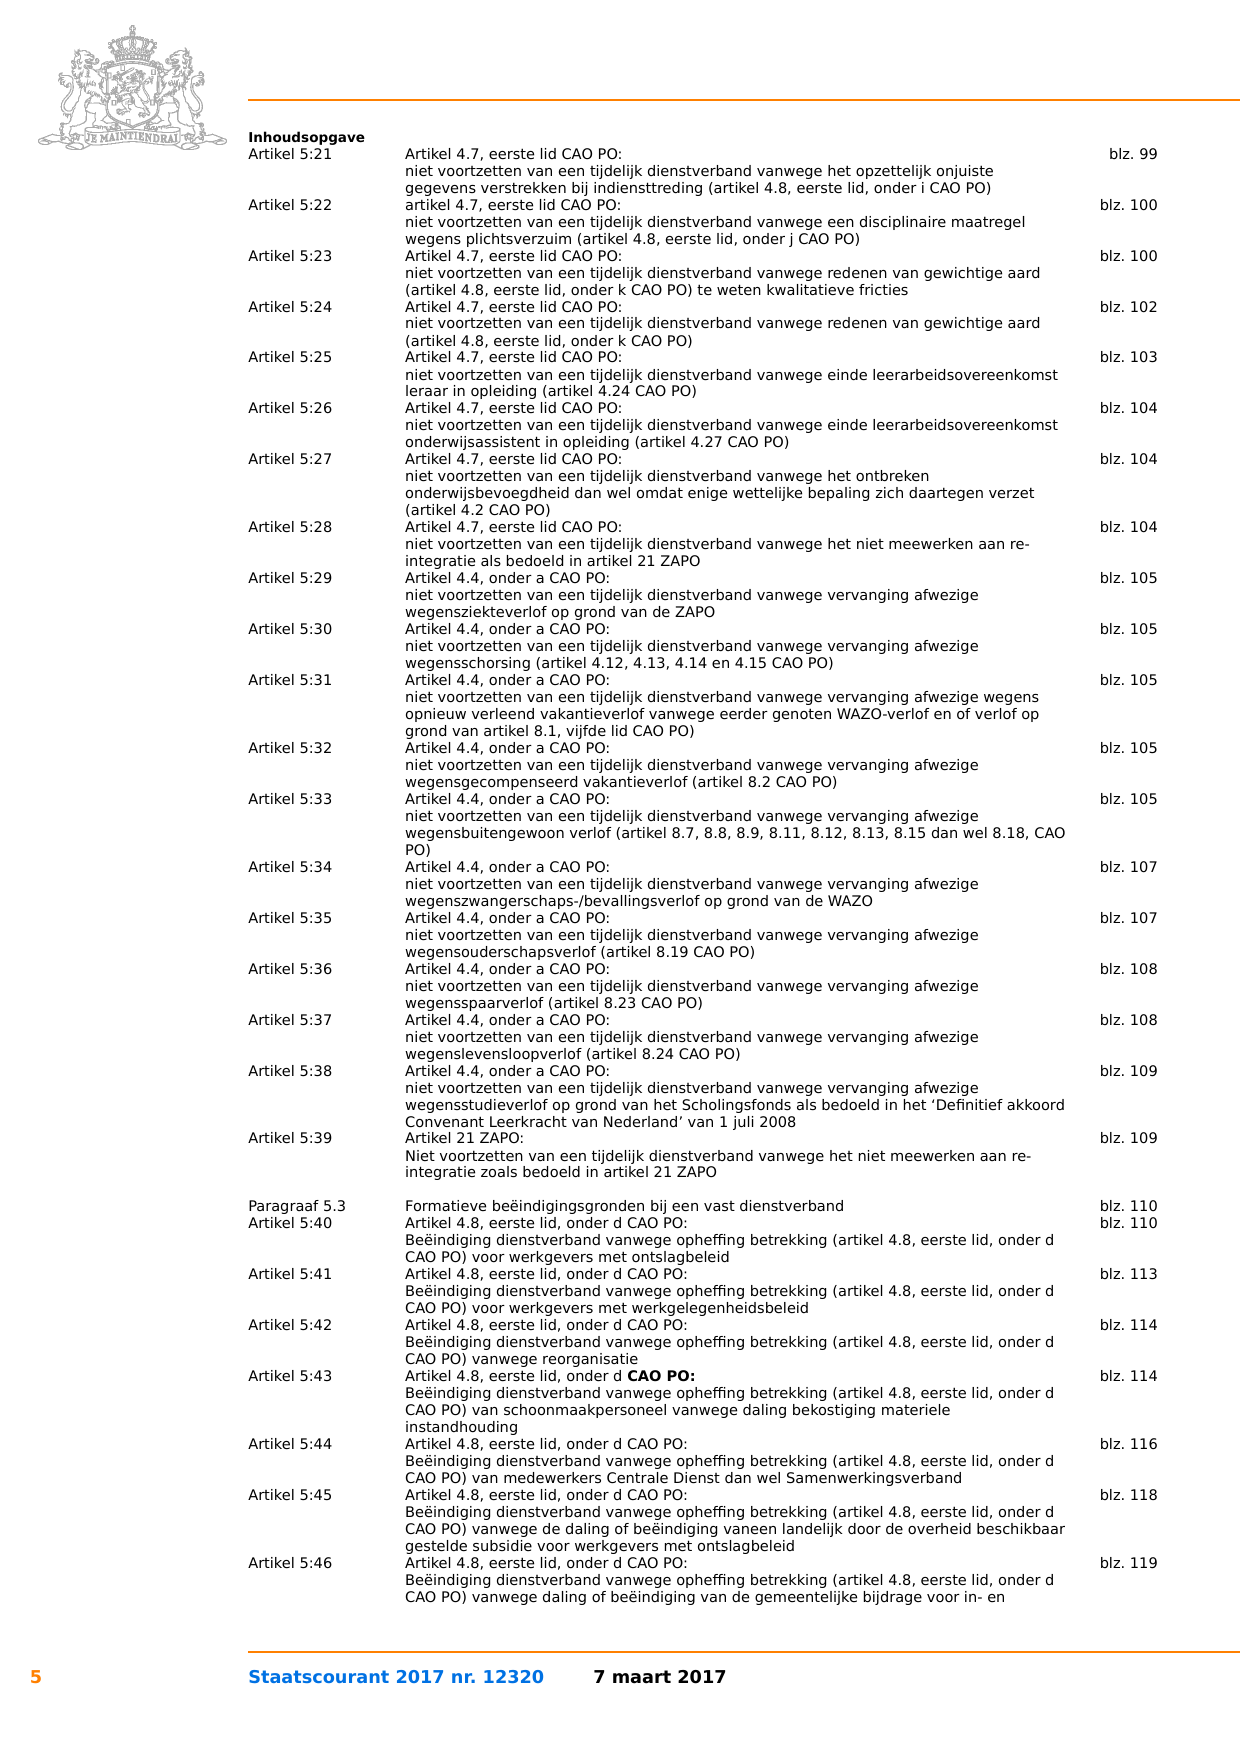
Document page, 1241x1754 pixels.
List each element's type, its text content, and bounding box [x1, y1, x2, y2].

table_cell [1073, 1572, 1163, 1606]
table_cell niet voortzetten van een tijdelijk dienstverband vanwege vervanging afwezige wegensbuitengewoon verlof (artikel 8.7, 8.8, 8.9, 8.11, 8.12, 8.13, 8.15 dan wel 8.18, CAO PO) [399, 808, 1072, 859]
table_cell [248, 1080, 399, 1130]
table_cell Artikel 5:26 [248, 400, 399, 417]
table_cell blz. 105 [1073, 570, 1163, 587]
table_cell Artikel 4.7, eerste lid CAO PO: [399, 451, 1072, 468]
table_cell blz. 110 [1073, 1198, 1163, 1215]
table_cell [1073, 265, 1163, 298]
table_cell [248, 1148, 399, 1181]
table_cell niet voortzetten van een tijdelijk dienstverband vanwege vervanging afwezige wegensstudieverlof op grond van het Scholingsfonds als bedoeld in het ‘Definitief akkoord Convenant Leerkracht van Nederland’ van 1 juli 2008 [399, 1080, 1072, 1130]
table_cell [248, 366, 399, 400]
table_cell niet voortzetten van een tijdelijk dienstverband vanwege redenen van gewichtige aard (artikel 4.8, eerste lid, onder k CAO PO) te weten kwalitatieve fricties [399, 265, 1072, 298]
table_cell Beëindiging dienstverband vanwege opheffing betrekking (artikel 4.8, eerste lid, onder d CAO PO) vanwege de daling of beëindiging vaneen landelijk door de overheid beschikbaar gestelde subsidie voor werkgevers met ontslagbeleid [399, 1504, 1072, 1555]
table_cell niet voortzetten van een tijdelijk dienstverband vanwege vervanging afwezige wegensouderschapsverlof (artikel 8.19 CAO PO) [399, 927, 1072, 961]
table_cell [248, 468, 399, 519]
table_cell Artikel 5:38 [248, 1063, 399, 1079]
table_cell blz. 99 [1073, 146, 1163, 163]
table_cell Beëindiging dienstverband vanwege opheffing betrekking (artikel 4.8, eerste lid, onder d CAO PO) voor werkgevers met ontslagbeleid [399, 1232, 1072, 1266]
table_cell [248, 265, 399, 298]
table_cell niet voortzetten van een tijdelijk dienstverband vanwege vervanging afwezige wegenslevensloopverlof (artikel 8.24 CAO PO) [399, 1029, 1072, 1062]
table_cell blz. 100 [1073, 197, 1163, 213]
table_cell [1073, 1232, 1163, 1266]
table_cell Artikel 4.4, onder a CAO PO: [399, 621, 1072, 638]
table_cell niet voortzetten van een tijdelijk dienstverband vanwege einde leerarbeidsovereenkomst onderwijsassistent in opleiding (artikel 4.27 CAO PO) [399, 417, 1072, 451]
table_cell [1073, 1029, 1163, 1062]
table_cell [1073, 163, 1163, 197]
table_cell [1073, 689, 1163, 740]
table_cell [248, 689, 399, 740]
table_cell Artikel 4.4, onder a CAO PO: [399, 740, 1072, 757]
table_cell [1073, 1181, 1163, 1198]
table_cell [1073, 927, 1163, 961]
table_cell Artikel 4.4, onder a CAO PO: [399, 672, 1072, 689]
table_cell [1073, 808, 1163, 859]
table_cell niet voortzetten van een tijdelijk dienstverband vanwege vervanging afwezige wegensziekteverlof op grond van de ZAPO [399, 587, 1072, 621]
table_cell [248, 978, 399, 1012]
table_cell Artikel 4.4, onder a CAO PO: [399, 910, 1072, 927]
table_cell [1073, 876, 1163, 910]
table_cell Artikel 5:46 [248, 1555, 399, 1572]
table_cell [399, 1181, 1072, 1198]
table_cell [248, 808, 399, 859]
table_cell blz. 113 [1073, 1266, 1163, 1283]
table_cell Artikel 4.8, eerste lid, onder d CAO PO: [399, 1555, 1072, 1572]
table_cell [248, 927, 399, 961]
table_cell [1073, 1504, 1163, 1555]
table_cell artikel 4.7, eerste lid CAO PO: [399, 197, 1072, 213]
table_cell Beëindiging dienstverband vanwege opheffing betrekking (artikel 4.8, eerste lid, onder d CAO PO) van medewerkers Centrale Dienst dan wel Samenwerkingsverband [399, 1453, 1072, 1487]
table_cell Artikel 5:39 [248, 1130, 399, 1147]
table_cell blz. 110 [1073, 1215, 1163, 1232]
table_cell Artikel 4.7, eerste lid CAO PO: [399, 400, 1072, 417]
table_cell [1073, 214, 1163, 247]
table_cell Artikel 5:24 [248, 299, 399, 315]
table_cell [1073, 638, 1163, 672]
table_cell [248, 536, 399, 570]
table_cell [248, 1334, 399, 1368]
table_cell [248, 214, 399, 247]
table_cell blz. 105 [1073, 672, 1163, 689]
table_cell niet voortzetten van een tijdelijk dienstverband vanwege een disciplinaire maatregel wegens plichtsverzuim (artikel 4.8, eerste lid, onder j CAO PO) [399, 214, 1072, 247]
table_cell [1073, 1148, 1163, 1181]
table_cell [1073, 536, 1163, 570]
table_cell Artikel 5:23 [248, 248, 399, 264]
table_cell [248, 163, 399, 197]
table_cell niet voortzetten van een tijdelijk dienstverband vanwege het opzettelijk onjuiste gegevens verstrekken bij indiensttreding (artikel 4.8, eerste lid, onder i CAO PO) [399, 163, 1072, 197]
table_cell [248, 1572, 399, 1606]
table_cell Artikel 4.4, onder a CAO PO: [399, 791, 1072, 808]
table_cell blz. 114 [1073, 1368, 1163, 1385]
table_cell [248, 587, 399, 621]
table_cell Paragraaf 5.3 [248, 1198, 399, 1215]
table_cell niet voortzetten van een tijdelijk dienstverband vanwege het niet meewerken aan re-integratie als bedoeld in artikel 21 ZAPO [399, 536, 1072, 570]
table_cell [248, 1453, 399, 1487]
table_cell [1073, 468, 1163, 519]
picture [38, 25, 227, 150]
table_cell [1073, 366, 1163, 400]
table_cell blz. 107 [1073, 910, 1163, 927]
table_cell Artikel 4.8, eerste lid, onder d CAO PO: [399, 1368, 1072, 1385]
table_cell Artikel 5:45 [248, 1487, 399, 1504]
table_cell blz. 108 [1073, 961, 1163, 978]
table_cell [248, 1029, 399, 1062]
table_cell Artikel 5:37 [248, 1012, 399, 1028]
table_cell [248, 417, 399, 451]
table_cell niet voortzetten van een tijdelijk dienstverband vanwege vervanging afwezige wegensgecompenseerd vakantieverlof (artikel 8.2 CAO PO) [399, 757, 1072, 791]
table_cell blz. 103 [1073, 349, 1163, 366]
table_cell niet voortzetten van een tijdelijk dienstverband vanwege het ontbreken onderwijsbevoegdheid dan wel omdat enige wettelijke bepaling zich daartegen verzet (artikel 4.2 CAO PO) [399, 468, 1072, 519]
table_cell [248, 1283, 399, 1317]
table_cell [248, 638, 399, 672]
table_cell Artikel 4.8, eerste lid, onder d CAO PO: [399, 1436, 1072, 1453]
table_cell [1073, 978, 1163, 1012]
table_cell [1073, 1385, 1163, 1436]
table_cell niet voortzetten van een tijdelijk dienstverband vanwege vervanging afwezige wegensspaarverlof (artikel 8.23 CAO PO) [399, 978, 1072, 1012]
table_cell Artikel 5:22 [248, 197, 399, 213]
table_cell Artikel 5:35 [248, 910, 399, 927]
table_cell [248, 1181, 399, 1198]
table_cell Artikel 4.7, eerste lid CAO PO: [399, 248, 1072, 264]
table_cell Artikel 4.4, onder a CAO PO: [399, 570, 1072, 587]
table_cell Beëindiging dienstverband vanwege opheffing betrekking (artikel 4.8, eerste lid, onder d CAO PO) voor werkgevers met werkgelegenheidsbeleid [399, 1283, 1072, 1317]
table_cell blz. 107 [1073, 859, 1163, 876]
table_cell Artikel 5:40 [248, 1215, 399, 1232]
table_cell Artikel 5:29 [248, 570, 399, 587]
table_cell Artikel 4.7, eerste lid CAO PO: [399, 349, 1072, 366]
table_cell blz. 102 [1073, 299, 1163, 315]
table_cell niet voortzetten van een tijdelijk dienstverband vanwege vervanging afwezige wegens opnieuw verleend vakantieverlof vanwege eerder genoten WAZO-verlof en of verlof op grond van artikel 8.1, vijfde lid CAO PO) [399, 689, 1072, 740]
table_cell Artikel 5:30 [248, 621, 399, 638]
table_cell Artikel 4.7, eerste lid CAO PO: [399, 146, 1072, 163]
table_cell Artikel 5:36 [248, 961, 399, 978]
table_cell Artikel 4.8, eerste lid, onder d CAO PO: [399, 1266, 1072, 1283]
table_cell [1073, 1334, 1163, 1368]
table_cell Artikel 5:27 [248, 451, 399, 468]
table_cell blz. 108 [1073, 1012, 1163, 1028]
table_cell Artikel 21 ZAPO: [399, 1130, 1072, 1147]
table_cell Artikel 5:34 [248, 859, 399, 876]
table_cell Artikel 5:28 [248, 519, 399, 536]
table_cell Beëindiging dienstverband vanwege opheffing betrekking (artikel 4.8, eerste lid, onder d CAO PO) vanwege reorganisatie [399, 1334, 1072, 1368]
table_cell niet voortzetten van een tijdelijk dienstverband vanwege einde leerarbeidsovereenkomst leraar in opleiding (artikel 4.24 CAO PO) [399, 366, 1072, 400]
table_cell Artikel 4.4, onder a CAO PO: [399, 961, 1072, 978]
table_cell Artikel 5:21 [248, 146, 399, 163]
table_cell [1073, 315, 1163, 349]
table_cell Artikel 4.7, eerste lid CAO PO: [399, 519, 1072, 536]
table_cell [248, 315, 399, 349]
table_cell [248, 1232, 399, 1266]
table_cell Artikel 5:42 [248, 1317, 399, 1334]
table_cell [1073, 1283, 1163, 1317]
table_cell Artikel 5:31 [248, 672, 399, 689]
table_cell blz. 100 [1073, 248, 1163, 264]
table_cell blz. 105 [1073, 621, 1163, 638]
table_cell blz. 116 [1073, 1436, 1163, 1453]
table_cell [248, 1504, 399, 1555]
table_cell blz. 105 [1073, 740, 1163, 757]
table_cell Artikel 4.4, onder a CAO PO: [399, 1012, 1072, 1028]
table_cell [1073, 587, 1163, 621]
table_cell Artikel 4.8, eerste lid, onder d CAO PO: [399, 1317, 1072, 1334]
table_cell Artikel 5:32 [248, 740, 399, 757]
table_cell Beëindiging dienstverband vanwege opheffing betrekking (artikel 4.8, eerste lid, onder d CAO PO) van schoonmaakpersoneel vanwege daling bekostiging materiele instandhouding [399, 1385, 1072, 1436]
table_cell blz. 114 [1073, 1317, 1163, 1334]
table_cell Artikel 4.4, onder a CAO PO: [399, 1063, 1072, 1079]
table_cell [1073, 1453, 1163, 1487]
table_cell Beëindiging dienstverband vanwege opheffing betrekking (artikel 4.8, eerste lid, onder d CAO PO) vanwege daling of beëindiging van de gemeentelijke bijdrage voor in- en [399, 1572, 1072, 1606]
table_cell Artikel 5:43 [248, 1368, 399, 1385]
table_cell blz. 104 [1073, 451, 1163, 468]
table_cell Artikel 4.8, eerste lid, onder d CAO PO: [399, 1487, 1072, 1504]
table_header Inhoudsopgave [248, 130, 1163, 146]
table_cell [248, 876, 399, 910]
table_cell blz. 109 [1073, 1063, 1163, 1079]
table_cell Artikel 4.7, eerste lid CAO PO: [399, 299, 1072, 315]
table_cell Artikel 5:44 [248, 1436, 399, 1453]
table_cell blz. 119 [1073, 1555, 1163, 1572]
table_cell blz. 104 [1073, 519, 1163, 536]
table_cell [1073, 417, 1163, 451]
table_cell [248, 1385, 399, 1436]
table_cell blz. 118 [1073, 1487, 1163, 1504]
table_cell Formatieve beëindigingsgronden bij een vast dienstverband [399, 1198, 1072, 1215]
table_cell niet voortzetten van een tijdelijk dienstverband vanwege vervanging afwezige wegensschorsing (artikel 4.12, 4.13, 4.14 en 4.15 CAO PO) [399, 638, 1072, 672]
table_cell blz. 109 [1073, 1130, 1163, 1147]
table_cell Artikel 4.8, eerste lid, onder d CAO PO: [399, 1215, 1072, 1232]
table_cell Artikel 5:41 [248, 1266, 399, 1283]
table_cell blz. 105 [1073, 791, 1163, 808]
table_cell Artikel 4.4, onder a CAO PO: [399, 859, 1072, 876]
table_cell [248, 757, 399, 791]
table_cell Artikel 5:33 [248, 791, 399, 808]
table_cell [1073, 1080, 1163, 1130]
table_cell blz. 104 [1073, 400, 1163, 417]
table_cell Niet voortzetten van een tijdelijk dienstverband vanwege het niet meewerken aan re-integratie zoals bedoeld in artikel 21 ZAPO [399, 1148, 1072, 1181]
table_cell niet voortzetten van een tijdelijk dienstverband vanwege redenen van gewichtige aard (artikel 4.8, eerste lid, onder k CAO PO) [399, 315, 1072, 349]
table_cell niet voortzetten van een tijdelijk dienstverband vanwege vervanging afwezige wegenszwangerschaps-/bevallingsverlof op grond van de WAZO [399, 876, 1072, 910]
table_cell [1073, 757, 1163, 791]
table_cell Artikel 5:25 [248, 349, 399, 366]
